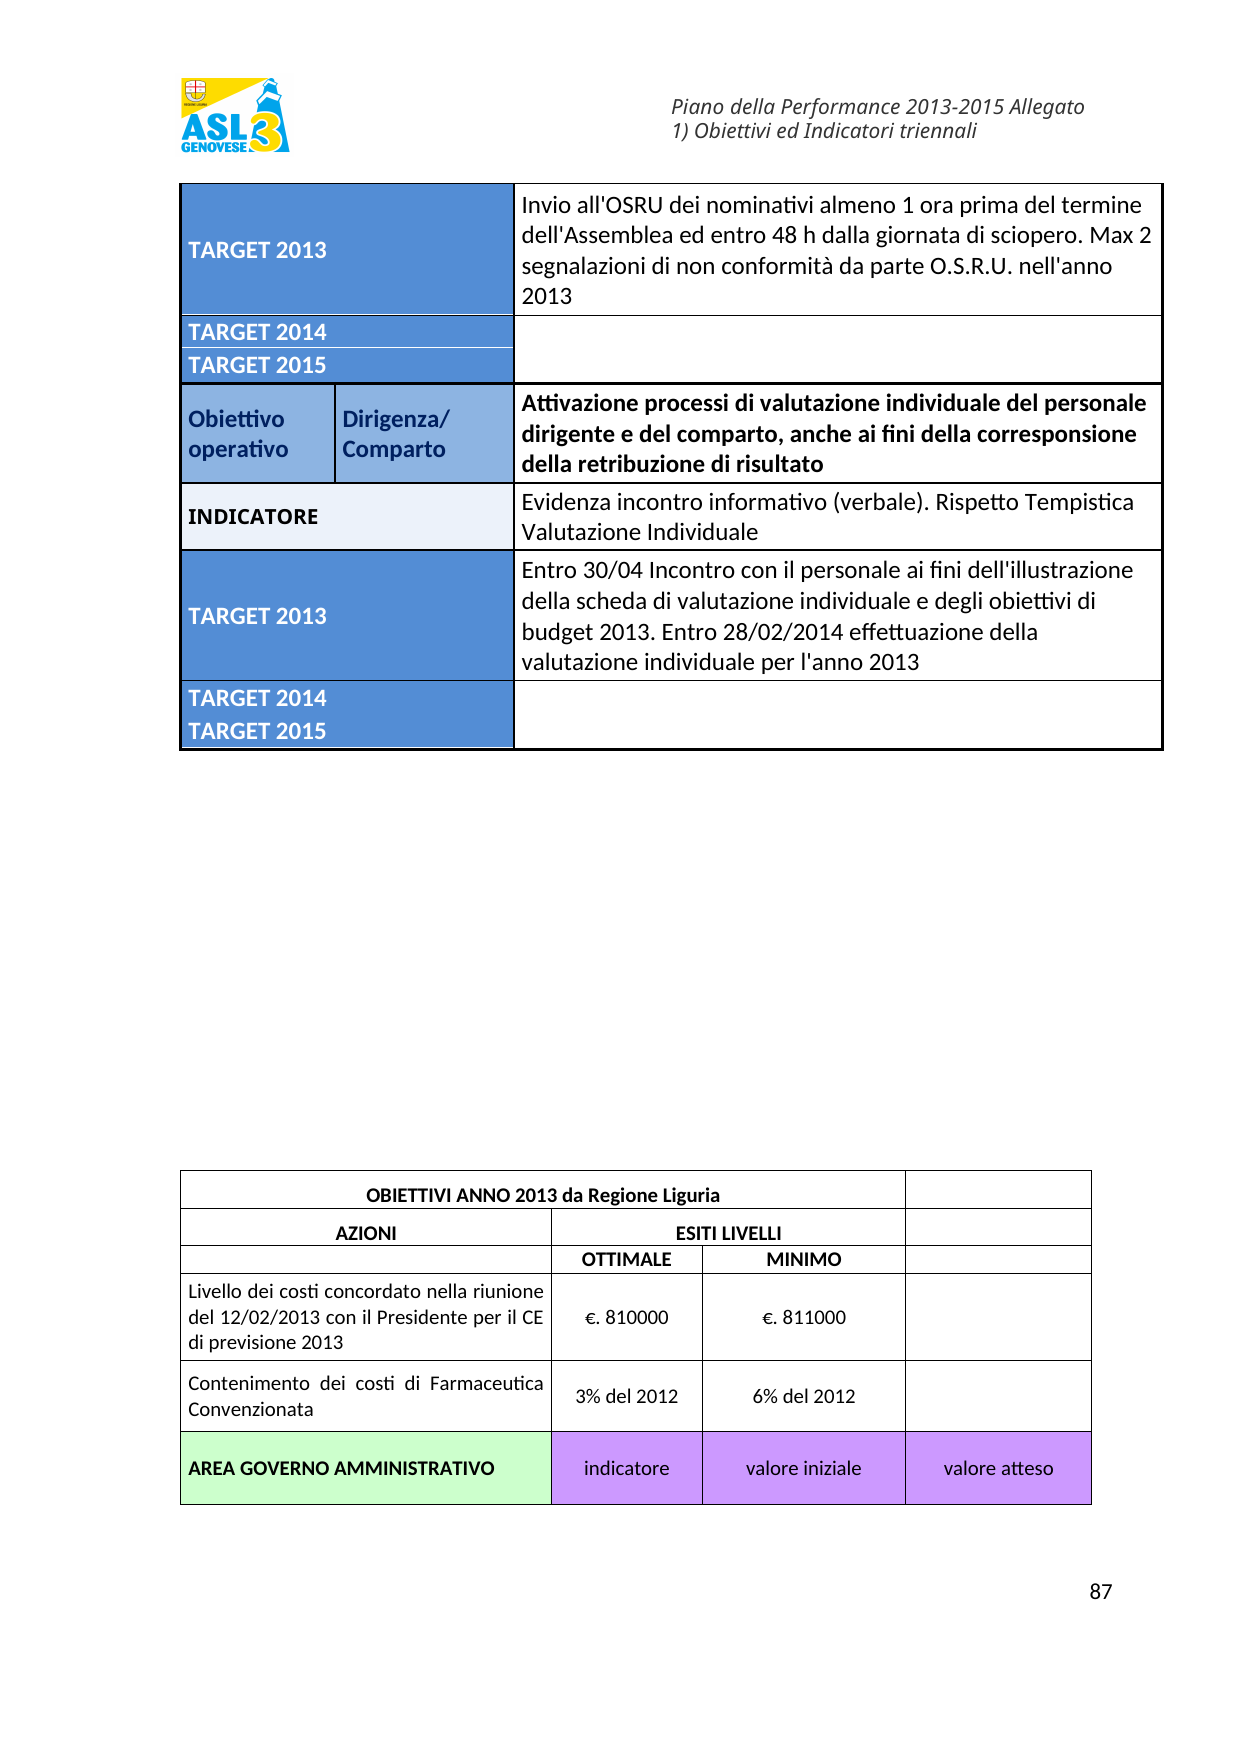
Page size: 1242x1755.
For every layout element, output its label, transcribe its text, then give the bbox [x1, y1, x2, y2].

table_cell TARGET 2015 [182, 348, 335, 382]
table_cell [335, 316, 513, 347]
table_cell Evidenza incontro informativo (verbale). Rispetto Tempistica Valutazione Individuale [515, 484, 1161, 549]
table_cell Invio all'OSRU dei nominativi almeno 1 ora prima del termine dell'Assemblea ed entro 48 h dalla giornata di sciopero. Max 2 segnalazioni di non conformità da parte O.S.R.U. nell'anno 2013 [515, 184, 1161, 314]
table_cell TARGET 2014 [182, 316, 335, 347]
table_cell AREA GOVERNO AMMINISTRATIVO [181, 1432, 551, 1504]
table_cell TARGET 2013 [182, 551, 335, 680]
table_cell Dirigenza/ Comparto [336, 385, 513, 482]
table_cell MINIMO [703, 1246, 905, 1273]
table_cell [906, 1274, 1091, 1360]
table_cell [906, 1361, 1091, 1431]
table_cell AZIONI [181, 1209, 551, 1245]
table_cell OTTIMALE [552, 1246, 702, 1273]
table_cell 3% del 2012 [552, 1361, 702, 1431]
table_cell [515, 713, 1161, 747]
table_cell ESITI LIVELLI [552, 1209, 905, 1245]
table_cell €. 810000 [552, 1274, 702, 1360]
table_cell [181, 1246, 551, 1273]
table_cell 6% del 2012 [703, 1361, 905, 1431]
table_cell [906, 1209, 1091, 1245]
table_cell valore iniziale [703, 1432, 905, 1504]
table_cell Obiettivo operativo [182, 385, 334, 482]
table_header [906, 1171, 1091, 1208]
table_cell indicatore [552, 1432, 702, 1504]
table_cell TARGET 2015 [182, 713, 335, 747]
table_cell Entro 30/04 Incontro con il personale ai fini dell'illustrazione della scheda di valutazione individuale e degli obiettivi di budget 2013. Entro 28/02/2014 effettuazione della valutazione individuale per l'anno 2013 [515, 551, 1161, 680]
table_cell [515, 681, 1161, 713]
table_cell [906, 1246, 1091, 1273]
table_cell [515, 348, 1161, 382]
table_cell [515, 316, 1161, 347]
table_cell Livello dei costi concordato nella riunione del 12/02/2013 con il Presidente per il CE di previsione 2013 [181, 1274, 551, 1360]
table_cell valore atteso [906, 1432, 1091, 1504]
table_cell TARGET 2014 [182, 681, 335, 713]
table_cell [335, 348, 513, 382]
table_cell [335, 681, 513, 713]
table_cell [335, 713, 513, 747]
table_cell €. 811000 [703, 1274, 905, 1360]
table_cell INDICATORE [182, 484, 513, 549]
table_cell Contenimento dei costi di Farmaceutica Convenzionata [181, 1361, 551, 1431]
table_cell [335, 551, 513, 680]
table_header OBIETTIVI ANNO 2013 da Regione Liguria [181, 1171, 905, 1208]
table_cell Attivazione processi di valutazione individuale del personale dirigente e del comparto, anche ai fini della corresponsione della retribuzione di risultato [515, 385, 1161, 482]
table_cell TARGET 2013 [182, 184, 335, 314]
table_cell [335, 184, 513, 314]
